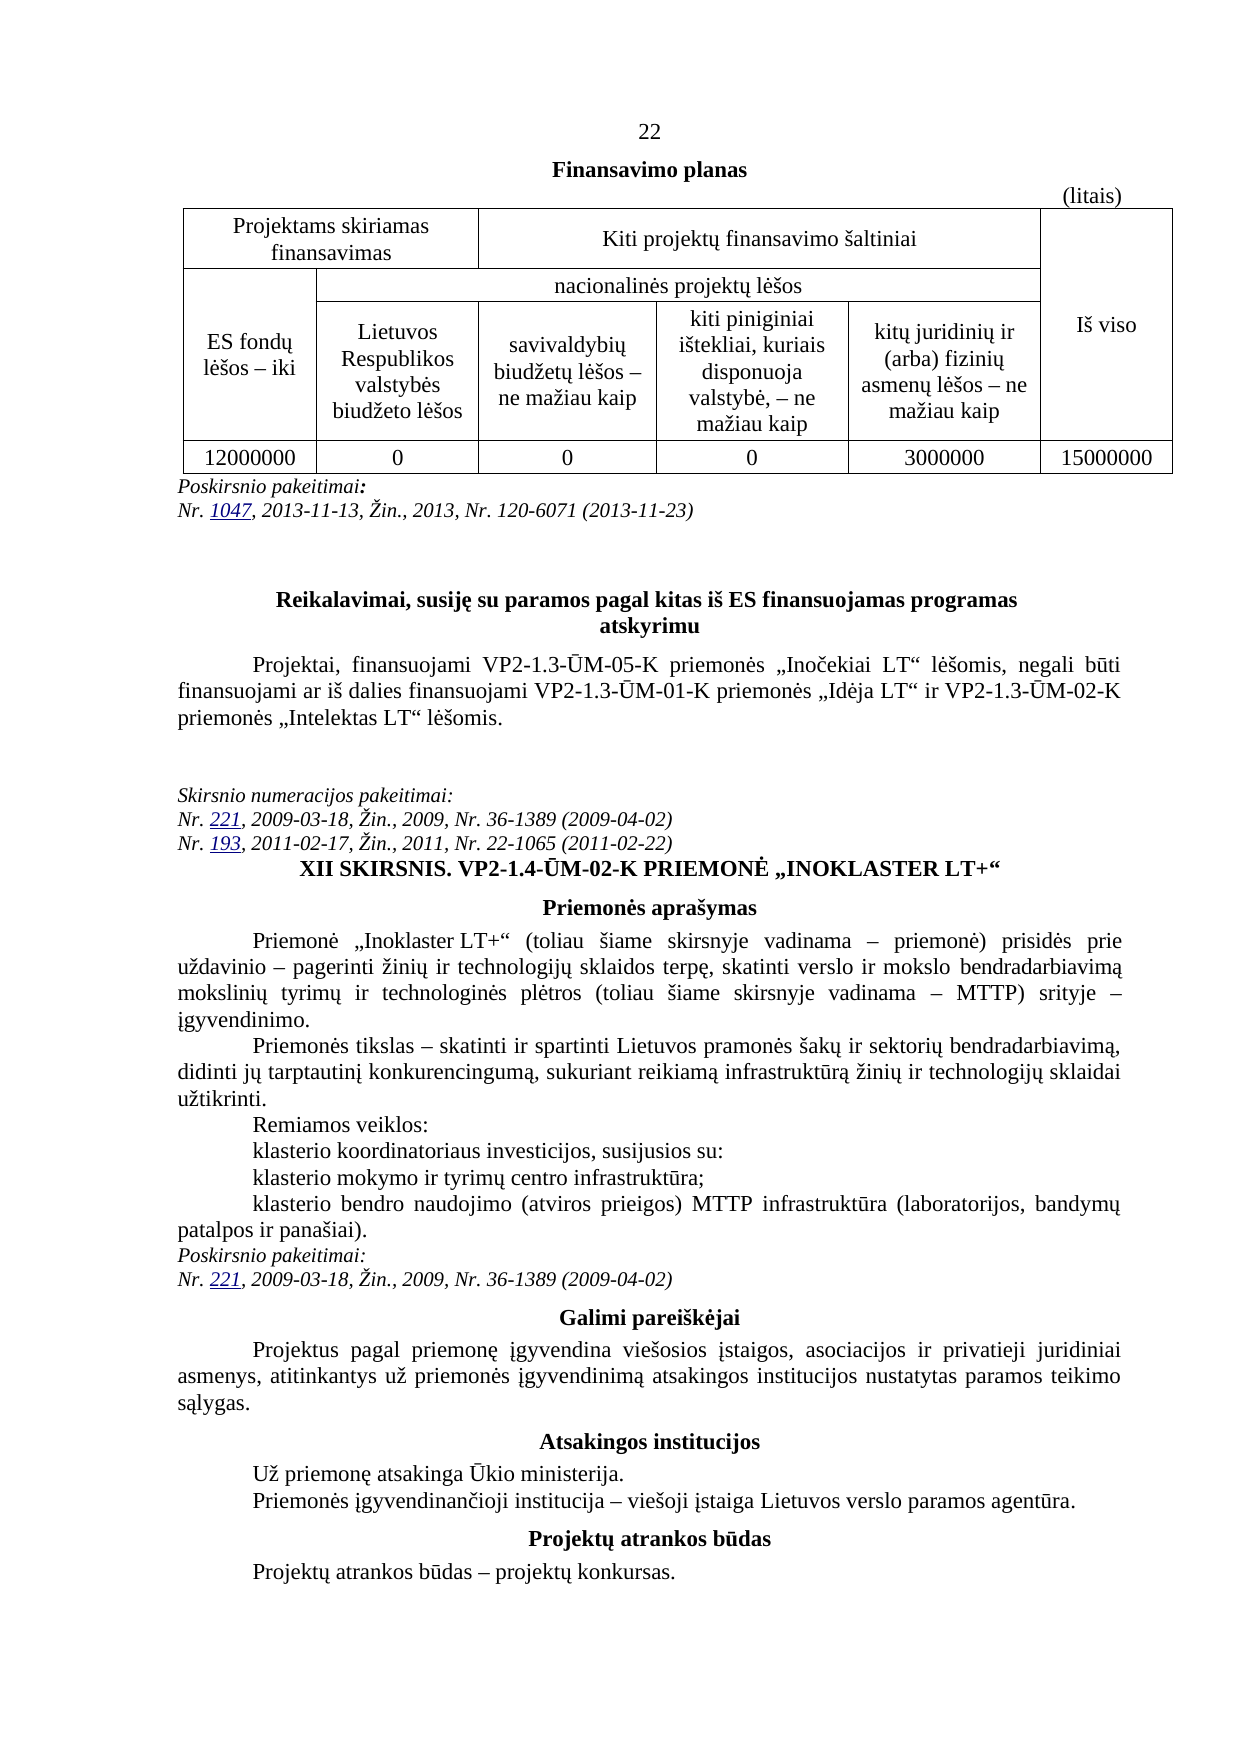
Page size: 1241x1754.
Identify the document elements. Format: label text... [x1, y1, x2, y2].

table_header Projektams skiriamas finansavimas [184, 209, 478, 268]
text klasterio bendro naudojimo (atviros prieigos) MTTP infrastruktūra (laboratorijos, bandymų patalpos ir panašiai). [177, 1190, 1122, 1243]
table_cell kitų juridinių ir (arba) fizinių asmenų lėšos – ne mažiau kaip [849, 302, 1040, 440]
table_cell kiti piniginiai ištekliai, kuriais disponuoja valstybė, – ne mažiau kaip [657, 302, 848, 440]
table_cell 12000000 [184, 441, 316, 473]
text klasterio mokymo ir tyrimų centro infrastruktūra; [177, 1164, 1122, 1190]
text Remiamos veiklos: [177, 1111, 1122, 1137]
text Priemonės aprašymas [177, 894, 1122, 920]
table_cell Lietuvos Respublikos valsty­bės biudžeto lėšos [317, 302, 478, 440]
table_cell 15000000 [1041, 441, 1172, 473]
text Projektai, finansuojami VP2-1.3-ŪM-05-K priemonės „Inočekiai LT“ lėšomis, negali būti finansuojami ar iš dalies finansuojami VP2-1.3-ŪM-01-K priemonės „Idėja LT“ ir VP2-1.3-ŪM-02-K priemonės „Intelektas LT“ lėšomis. [177, 651, 1122, 730]
text Nr. 1047, 2013-11-13, Žin., 2013, Nr. 120-6071 (2013-11-23) [177, 498, 1122, 522]
table_cell savivaldybių biudžetų lėšos – ne mažiau kaip [479, 302, 656, 440]
text Projektų atrankos būdas [177, 1526, 1122, 1552]
text Poskirsnio pakeitimai: [177, 1243, 1122, 1267]
text Priemonė „Inoklaster LT+“ (toliau šiame skirsnyje vadinama – priemonė) prisidės prie uždavinio – pagerinti žinių ir technologijų sklaidos terpę, skatinti verslo ir mokslo bendradarbiavimą mokslinių tyrimų ir technologinės plėtros (toliau šiame skirsnyje vadinama – MTTP) srityje – įgyvendinimo. [177, 927, 1122, 1032]
table_header Kiti projektų finansavimo šaltiniai [479, 209, 1040, 268]
subtitle XII SKIRSNIS. VP2-1.4-ŪM-02-K priemonė „Inoklaster LT+“ [177, 855, 1122, 882]
table_cell 0 [317, 441, 478, 473]
text Atsakingos institucijos [177, 1428, 1122, 1454]
table_cell 0 [657, 441, 848, 473]
text klasterio koordinatoriaus investicijos, susijusios su: [177, 1137, 1122, 1164]
text Priemonės įgyvendinančioji institucija – viešoji įstaiga Lietuvos verslo paramos agentūra. [177, 1487, 1122, 1513]
table_cell 0 [479, 441, 656, 473]
table_header Iš viso [1041, 209, 1172, 440]
list (litais) [251, 182, 1122, 208]
text Nr. 221, 2009-03-18, Žin., 2009, Nr. 36-1389 (2009-04-02) [177, 1267, 1122, 1291]
text Projektus pagal priemonę įgyvendina viešosios įstaigos, asociacijos ir privatieji juridiniai asmenys, atitinkantys už priemonės įgyvendinimą atsakingos institucijos nustatytas paramos teikimo sąlygas. [177, 1336, 1122, 1415]
text Finansavimo planas [177, 156, 1122, 182]
table_cell nacionalinės projektų lėšos [317, 269, 1040, 301]
text Priemonės tikslas – skatinti ir spartinti Lietuvos pramonės šakų ir sektorių bendradarbiavimą, didinti jų tarptautinį konkurencingumą, sukuriant reikiamą infrastruktūrą žinių ir technologijų sklaidai užtikrinti. [177, 1032, 1122, 1111]
text Skirsnio numeracijos pakeitimai: [177, 783, 1122, 807]
text Nr. 221, 2009-03-18, Žin., 2009, Nr. 36-1389 (2009-04-02) [177, 807, 1122, 831]
text Už priemonę atsakinga Ūkio ministerija. [177, 1460, 1122, 1487]
text Projektų atrankos būdas – projektų konkursas. [177, 1558, 1122, 1584]
text Reikalavimai, susiję su paramos pagal kitas iš ES finansuojamas programas atskyrimu [177, 586, 1122, 639]
table_cell ES fondų lėšos – iki [184, 269, 316, 440]
text Nr. 193, 2011-02-17, Žin., 2011, Nr. 22-1065 (2011-02-22) [177, 831, 1122, 855]
text Galimi pareiškėjai [177, 1303, 1122, 1330]
subtitle Poskirsnio pakeitimai: [177, 474, 1122, 498]
table_cell 3000000 [849, 441, 1040, 473]
